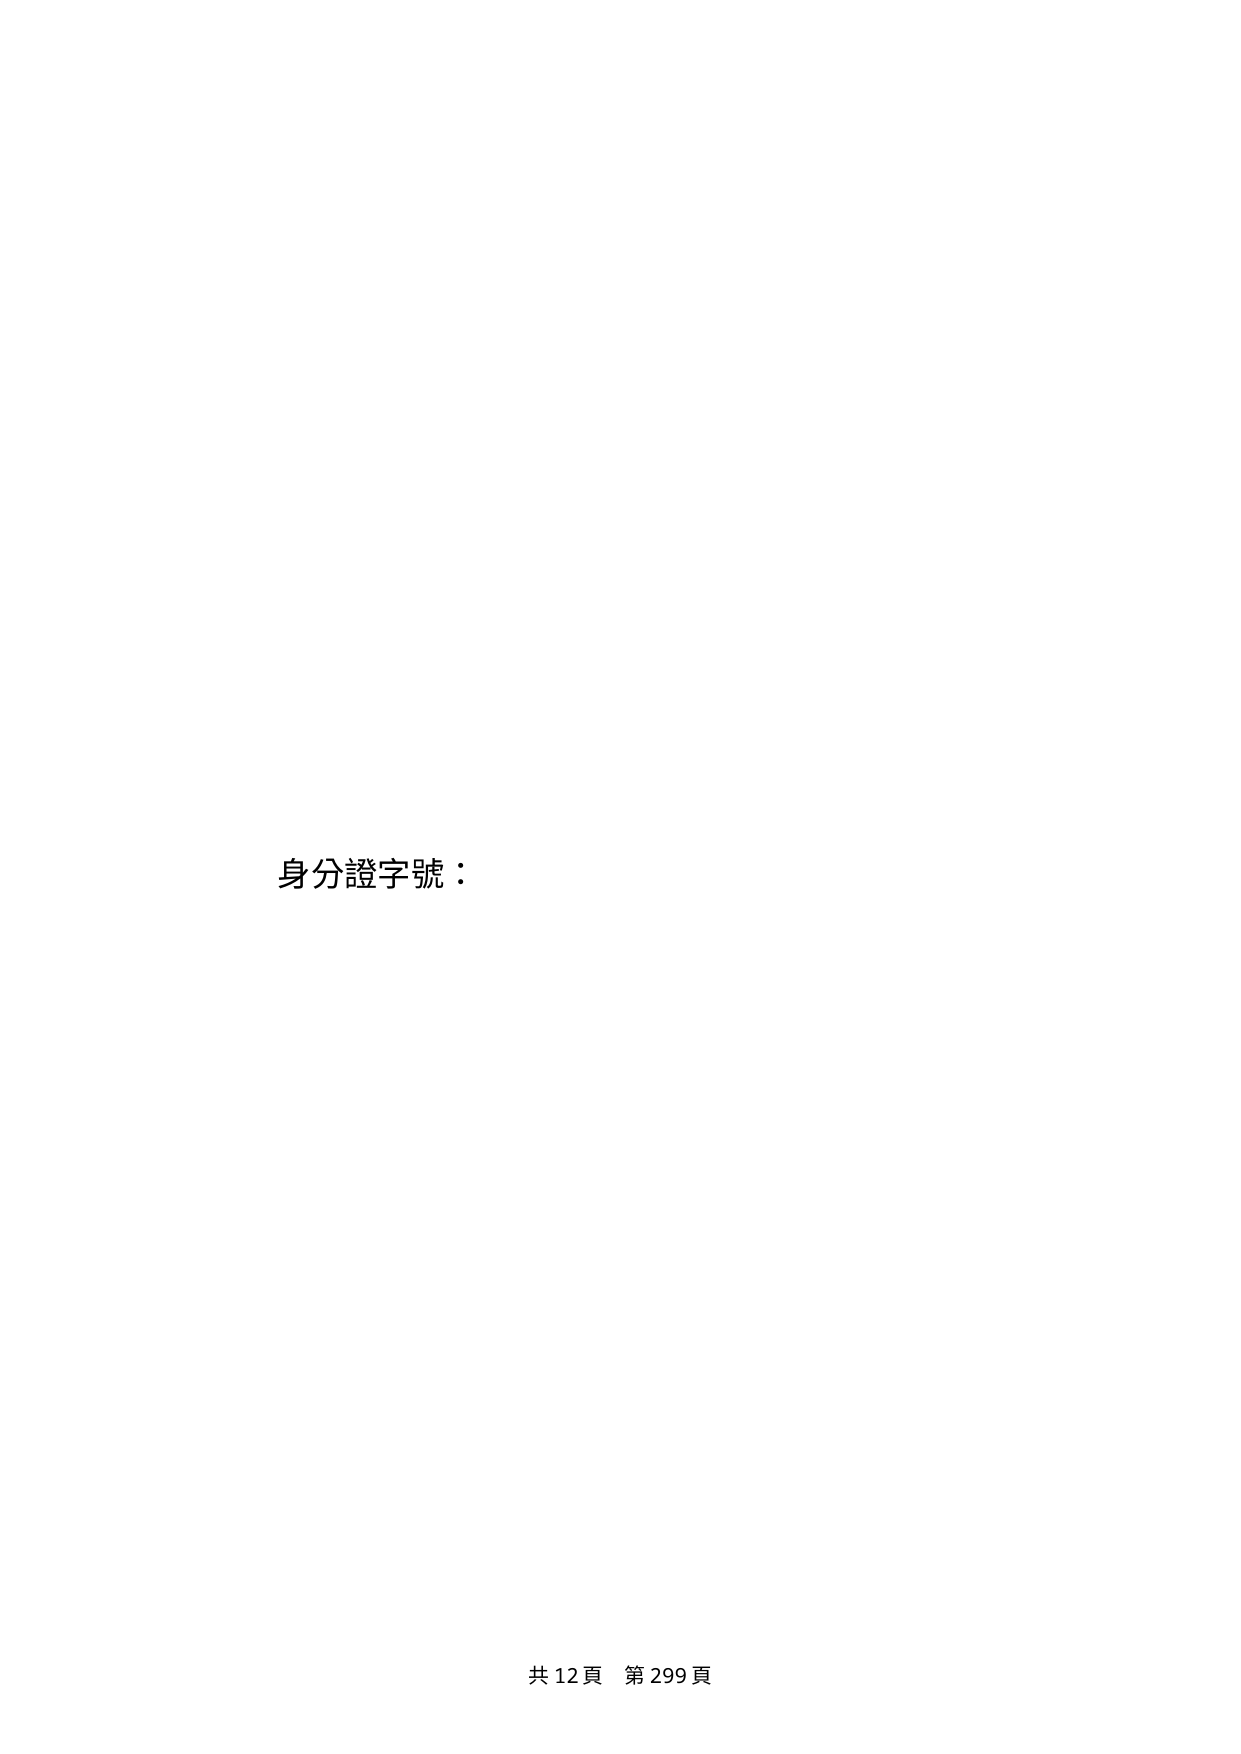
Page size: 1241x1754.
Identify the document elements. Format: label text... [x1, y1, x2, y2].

text 身分證字號： [118, 828, 1122, 891]
